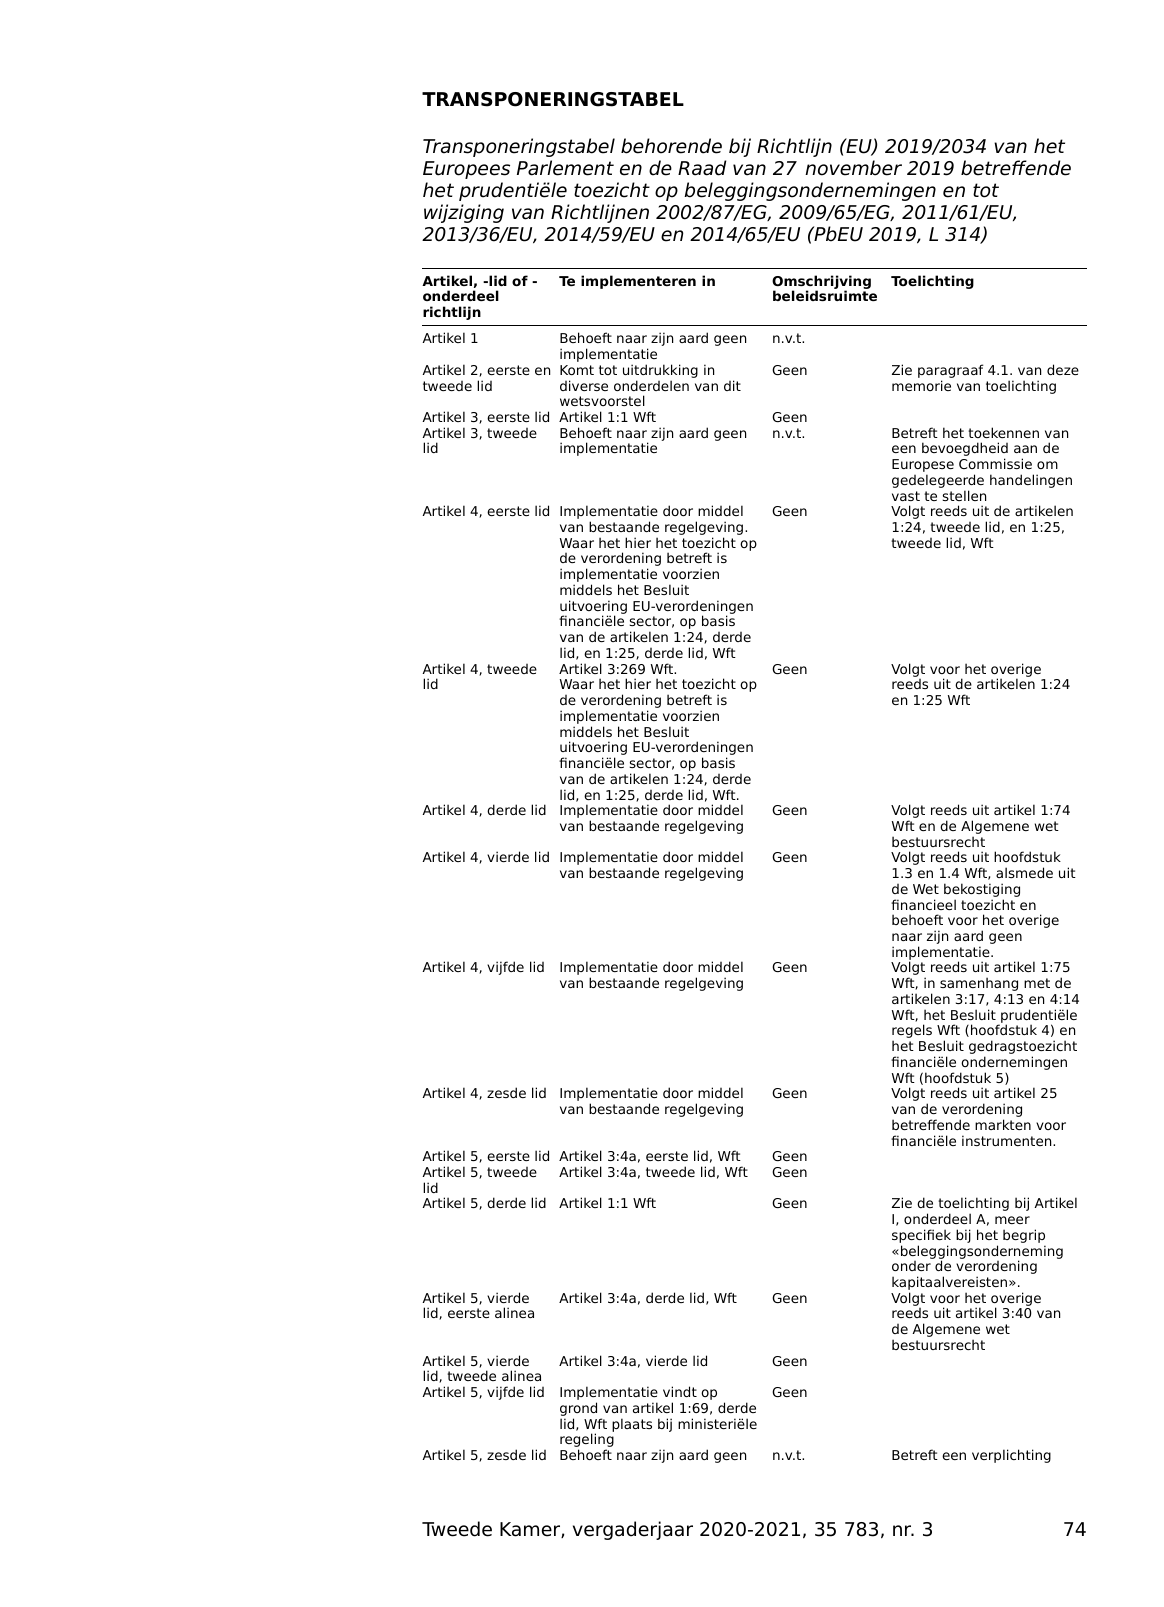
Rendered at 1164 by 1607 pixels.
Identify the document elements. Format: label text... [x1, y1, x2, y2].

table_cell n.v.t. [766, 1448, 885, 1464]
table_cell Zie de toelichting bij Artikel I, onderdeel A, meer specifiek bij het begrip «beleggingsonderneming onder de verordening kapitaalvereisten». [885, 1196, 1087, 1291]
table_cell Artikel 4, eerste lid [422, 504, 553, 661]
table_cell [885, 410, 1087, 426]
table_cell Geen [766, 850, 885, 960]
table_cell Behoeft naar zijn aard geen implementatie [553, 426, 766, 504]
table_cell Artikel 4, zesde lid [422, 1086, 553, 1149]
table_cell Artikel 5, eerste lid [422, 1149, 553, 1165]
table_cell Artikel 4, derde lid [422, 803, 553, 850]
table_cell Volgt reeds uit artikel 25 van de verordening betreffende markten voor financiële instrumenten. [885, 1086, 1087, 1149]
table_cell Artikel 4, tweede lid [422, 661, 553, 803]
table_cell Volgt reeds uit de artikelen 1:24, tweede lid, en 1:25, tweede lid, Wft [885, 504, 1087, 661]
table_header Omschrijving beleidsruimte [766, 269, 885, 325]
table_cell Artikel 3, tweede lid [422, 426, 553, 504]
table_cell Artikel 2, eerste en tweede lid [422, 363, 553, 410]
table_cell [885, 1385, 1087, 1448]
table_cell Geen [766, 1385, 885, 1448]
table_cell Implementatie door middel van bestaande regelgeving [553, 803, 766, 850]
table_cell Implementatie door middel van bestaande regelgeving [553, 1086, 766, 1149]
table_cell Geen [766, 410, 885, 426]
table_cell Implementatie door middel van bestaande regelgeving [553, 960, 766, 1086]
table_cell Komt tot uitdrukking in diverse onderdelen van dit wetsvoorstel [553, 363, 766, 410]
table_cell [885, 326, 1087, 363]
table_cell Artikel 5, vierde lid, eerste alinea [422, 1291, 553, 1353]
table_cell Artikel 3, eerste lid [422, 410, 553, 426]
table_cell Implementatie door middel van bestaande regelgeving. Waar het hier het toezicht op de verordening betreft is implementatie voorzien middels het Besluit uitvoering EU-verordeningen financiële sector, op basis van de artikelen 1:24, derde lid, en 1:25, derde lid, Wft [553, 504, 766, 661]
table_cell Geen [766, 1291, 885, 1353]
table_cell Artikel 1 [422, 326, 553, 363]
table_cell Volgt reeds uit artikel 1:75 Wft, in samenhang met de artikelen 3:17, 4:13 en 4:14 Wft, het Besluit prudentiële regels Wft (hoofdstuk 4) en het Besluit gedragstoezicht financiële ondernemingen Wft (hoofdstuk 5) [885, 960, 1087, 1086]
table_cell [885, 1354, 1087, 1385]
table_cell Artikel 5, derde lid [422, 1196, 553, 1291]
table_cell Artikel 1:1 Wft [553, 410, 766, 426]
table_cell Volgt reeds uit hoofdstuk 1.3 en 1.4 Wft, alsmede uit de Wet bekostiging financieel toezicht en behoeft voor het overige naar zijn aard geen implementatie. [885, 850, 1087, 960]
table_cell Geen [766, 960, 885, 1086]
table_cell Geen [766, 661, 885, 803]
table_cell Artikel 5, vijfde lid [422, 1385, 553, 1448]
table_cell Artikel 5, zesde lid [422, 1448, 553, 1464]
table_cell Artikel 4, vijfde lid [422, 960, 553, 1086]
table_cell Behoeft naar zijn aard geen implementatie [553, 326, 766, 363]
table_cell n.v.t. [766, 426, 885, 504]
table_cell Geen [766, 1354, 885, 1385]
table_header Te implementeren in [553, 269, 766, 325]
table_header Toelichting [885, 269, 1087, 325]
table_cell Geen [766, 803, 885, 850]
table_cell Geen [766, 1196, 885, 1291]
table_cell Artikel 3:4a, eerste lid, Wft [553, 1149, 766, 1165]
table_cell Volgt voor het overige reeds uit de artikelen 1:24 en 1:25 Wft [885, 661, 1087, 803]
table_cell Volgt reeds uit artikel 1:74 Wft en de Algemene wet bestuursrecht [885, 803, 1087, 850]
table_cell Geen [766, 1165, 885, 1196]
subtitle Transponeringstabel behorende bij Richtlijn (EU) 2019/2034 van het Europees Parlement en de Raad van 27 november 2019 betreffende het prudentiële toezicht op beleggingsondernemingen en tot wijziging van Richtlijnen 2002/87/EG, 2009/65/EG, 2011/61/EU, 2013/36/EU, 2014/59/EU en 2014/65/EU (PbEU 2019, L 314) [422, 136, 1087, 246]
table_cell Artikel 3:4a, tweede lid, Wft [553, 1165, 766, 1196]
table_cell Implementatie door middel van bestaande regelgeving [553, 850, 766, 960]
table_cell Geen [766, 1086, 885, 1149]
table_cell Geen [766, 1149, 885, 1165]
table_cell Betreft het toekennen van een bevoegdheid aan de Europese Commissie om gedelegeerde handelingen vast te stellen [885, 426, 1087, 504]
table_cell Zie paragraaf 4.1. van deze memorie van toelichting [885, 363, 1087, 410]
table_cell Artikel 3:269 Wft. Waar het hier het toezicht op de verordening betreft is implementatie voorzien middels het Besluit uitvoering EU-verordeningen financiële sector, op basis van de artikelen 1:24, derde lid, en 1:25, derde lid, Wft. [553, 661, 766, 803]
table_cell [885, 1149, 1087, 1165]
table_cell [885, 1165, 1087, 1196]
subtitle TRANSPONERINGSTABEL [77, 89, 1087, 111]
table_cell Behoeft naar zijn aard geen [553, 1448, 766, 1464]
table_cell Artikel 3:4a, derde lid, Wft [553, 1291, 766, 1353]
table_cell Artikel 3:4a, vierde lid [553, 1354, 766, 1385]
table_cell Betreft een verplichting [885, 1448, 1087, 1464]
table_cell Artikel 1:1 Wft [553, 1196, 766, 1291]
table_header Artikel, -lid of -onderdeel richtlijn [422, 269, 553, 325]
table_cell Implementatie vindt op grond van artikel 1:69, derde lid, Wft plaats bij ministeriële regeling [553, 1385, 766, 1448]
table_cell Artikel 5, tweede lid [422, 1165, 553, 1196]
table_cell Geen [766, 504, 885, 661]
table_cell Artikel 4, vierde lid [422, 850, 553, 960]
table_cell n.v.t. [766, 326, 885, 363]
table_cell Geen [766, 363, 885, 410]
table_cell Artikel 5, vierde lid, tweede alinea [422, 1354, 553, 1385]
table_cell Volgt voor het overige reeds uit artikel 3:40 van de Algemene wet bestuursrecht [885, 1291, 1087, 1353]
